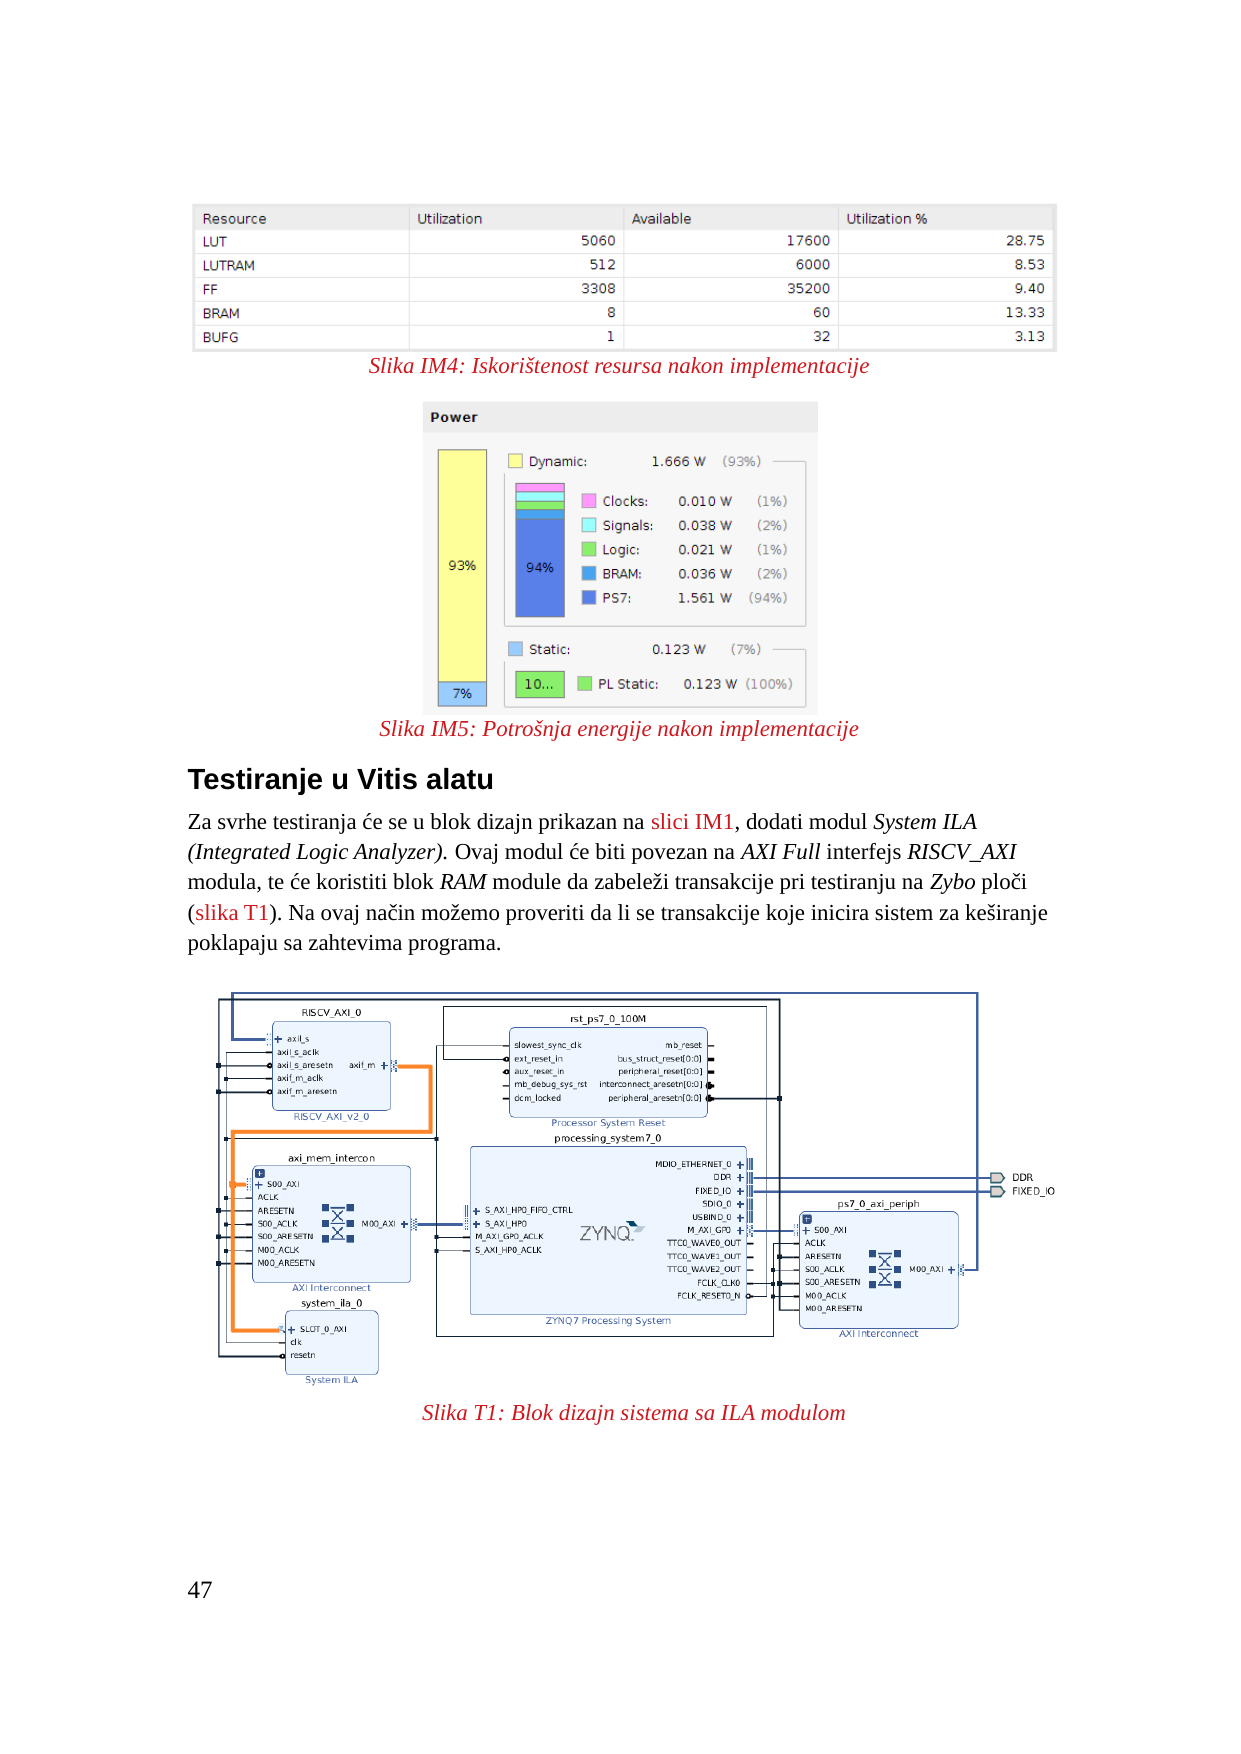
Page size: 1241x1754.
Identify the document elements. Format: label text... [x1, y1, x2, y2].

picture [196, 977, 1062, 1399]
text Slika IM5: Potrošnja energije nakon implementacije [187, 378, 1053, 741]
text Za svrhe testiranja će se u blok dizajn prikazan na slici IM1, dodati modul System ILA (Integrated Logic Analyzer). Ovaj modul će biti povezan na AXI Full interfejs RISCV_AXI modula, te će koristiti blok RAM module da zabeleži transakcije pri testiranju na Zybo ploči (slika T1). Na ovaj način možemo proveriti da li se transakcije koje inicira sistem za keširanje poklapaju sa zahtevima programa. [187, 808, 1053, 955]
picture [192, 203, 1058, 352]
text Slika T1: Blok dizajn sistema sa ILA modulom [217, 1399, 1053, 1425]
subtitle Testiranje u Vitis alatu [187, 762, 1053, 796]
text Slika IM4: Iskorištenost resursa nakon implementacije [187, 179, 1053, 378]
picture [422, 401, 818, 715]
